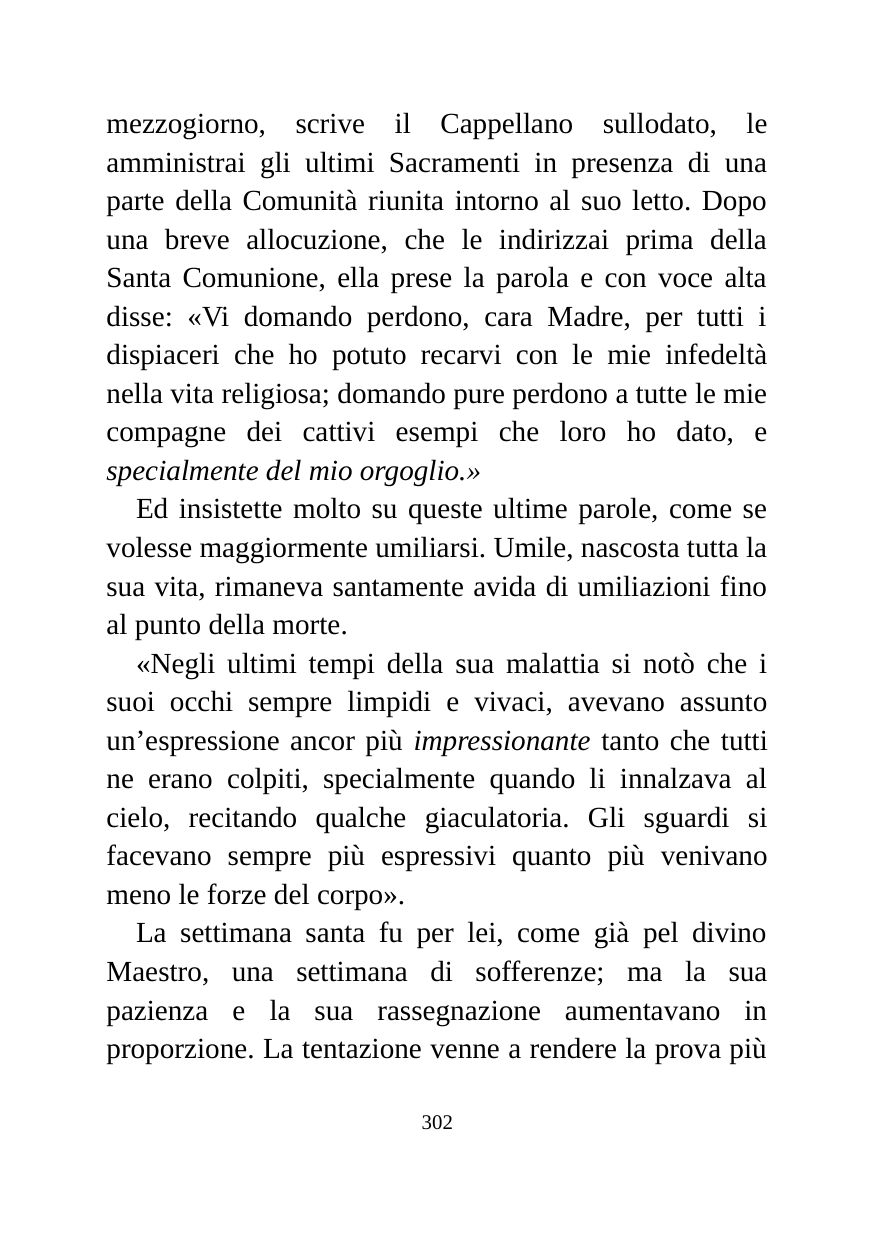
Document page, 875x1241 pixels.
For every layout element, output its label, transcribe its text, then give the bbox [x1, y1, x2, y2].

text mezzogiorno, scrive il Cappellano sullodato, le amministrai gli ultimi Sacramenti in presenza di una parte della Comunità riunita intorno al suo letto. Dopo una breve allocuzione, che le indirizzai prima della Santa Comunione, ella prese la parola e con voce alta disse: «Vi domando perdono, cara Madre, per tutti i dispiaceri che ho potuto recarvi con le mie infedeltà nella vita religiosa; domando pure perdono a tutte le mie compagne dei cattivi esempi che loro ho dato, e specialmente del mio orgoglio.» [106, 106, 768, 487]
text La settimana santa fu per lei, come già pel divino Maestro, una settimana di sofferenze; ma la sua pazienza e la sua rassegnazione aumentavano in proporzione. La tentazione venne a rendere la prova più [106, 916, 768, 1065]
text Ed insistette molto su queste ultime parole, come se volesse maggiormente umiliarsi. Umile, nascosta tutta la sua vita, rimaneva santamente avida di umiliazioni fino al punto della morte. [106, 492, 768, 641]
text «Negli ultimi tempi della sua malattia si notò che i suoi occhi sempre limpidi e vivaci, avevano assunto un’espressione ancor più impressionante tanto che tutti ne erano colpiti, specialmente quando li innalzava al cielo, recitando qualche giaculatoria. Gli sguardi si facevano sempre più espressivi quanto più venivano meno le forze del corpo». [106, 646, 768, 911]
